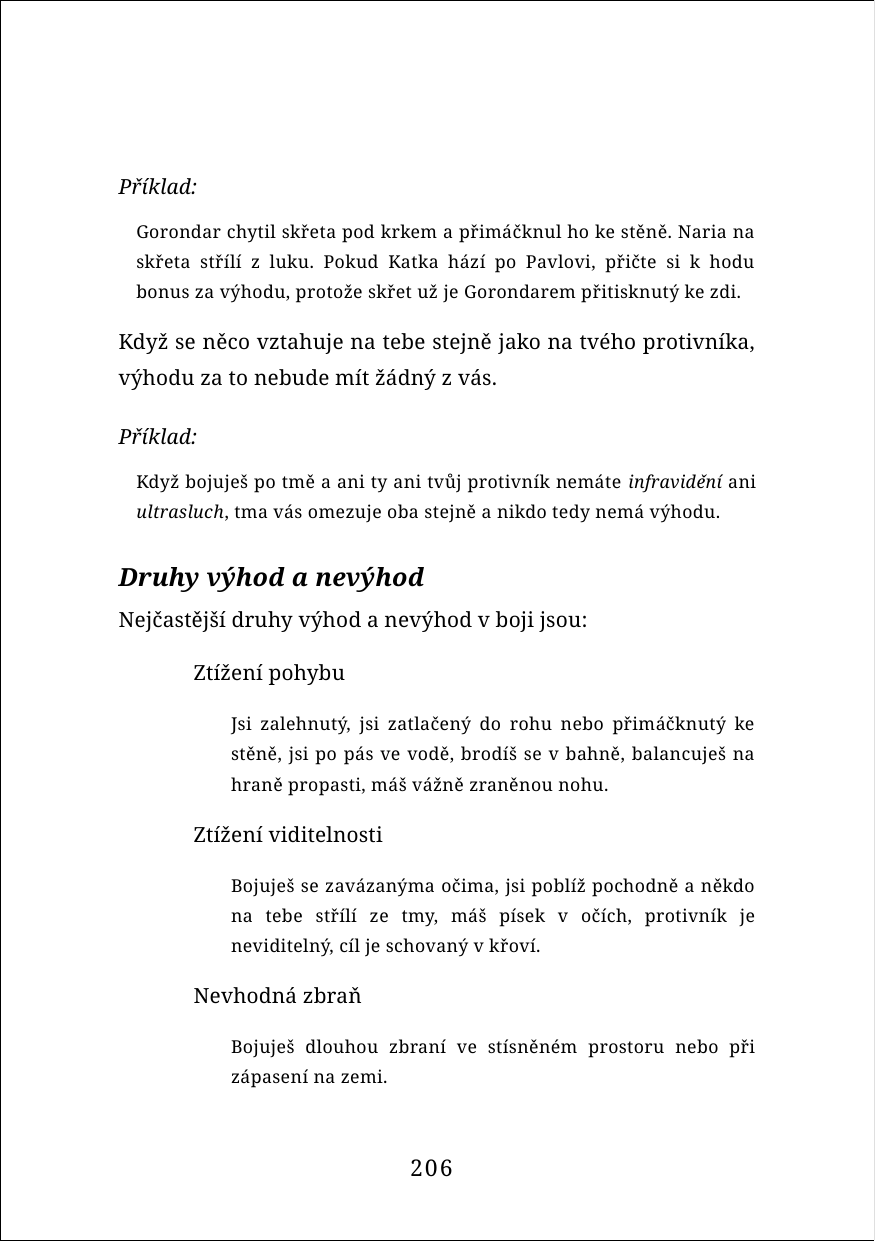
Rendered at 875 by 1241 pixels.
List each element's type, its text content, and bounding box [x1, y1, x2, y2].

text Příklad: [118, 422, 756, 451]
list Ztížení viditelnosti [156, 820, 756, 848]
text Gorondar chytil skřeta pod krkem a přimáčknul ho ke stěně. Naria na skřeta střílí z luku. Pokud Katka hází po Pavlovi, přičte si k hodu bonus za výhodu, protože skřet už je Gorondarem přitisknutý ke zdi. [136, 219, 756, 304]
text Nejčastější druhy výhod a nevýhod v boji jsou: [118, 605, 756, 633]
text Příklad: [118, 172, 756, 200]
list Jsi zalehnutý, jsi zatlačený do rohu nebo přimáčknutý ke stěně, jsi po pás ve vodě, brodíš se v bahně, balancuješ na hraně propasti, máš vážně zraněnou nohu. [193, 712, 756, 796]
list Bojuješ dlouhou zbraní ve stísněném prostoru nebo při zápasení na zemi. [193, 1035, 756, 1089]
text Když bojuješ po tmě a ani ty ani tvůj protivník nemáte infravidění ani ultrasluch, tma vás omezuje oba stejně a nikdo tedy nemá výhodu. [136, 469, 756, 524]
list Bojuješ se zavázanýma očima, jsi poblíž pochodně a někdo na tebe střílí ze tmy, máš písek v očích, protivník je neviditelný, cíl je schovaný v křoví. [193, 873, 756, 958]
subtitle Druhy výhod a nevýhod [118, 559, 756, 593]
text Když se něco vztahuje na tebe stejně jako na tvého protivníka, výhodu za to nebude mít žádný z vás. [118, 327, 756, 391]
list Ztížení pohybu [156, 658, 756, 687]
list Nevhodná zbraň [156, 981, 756, 1010]
